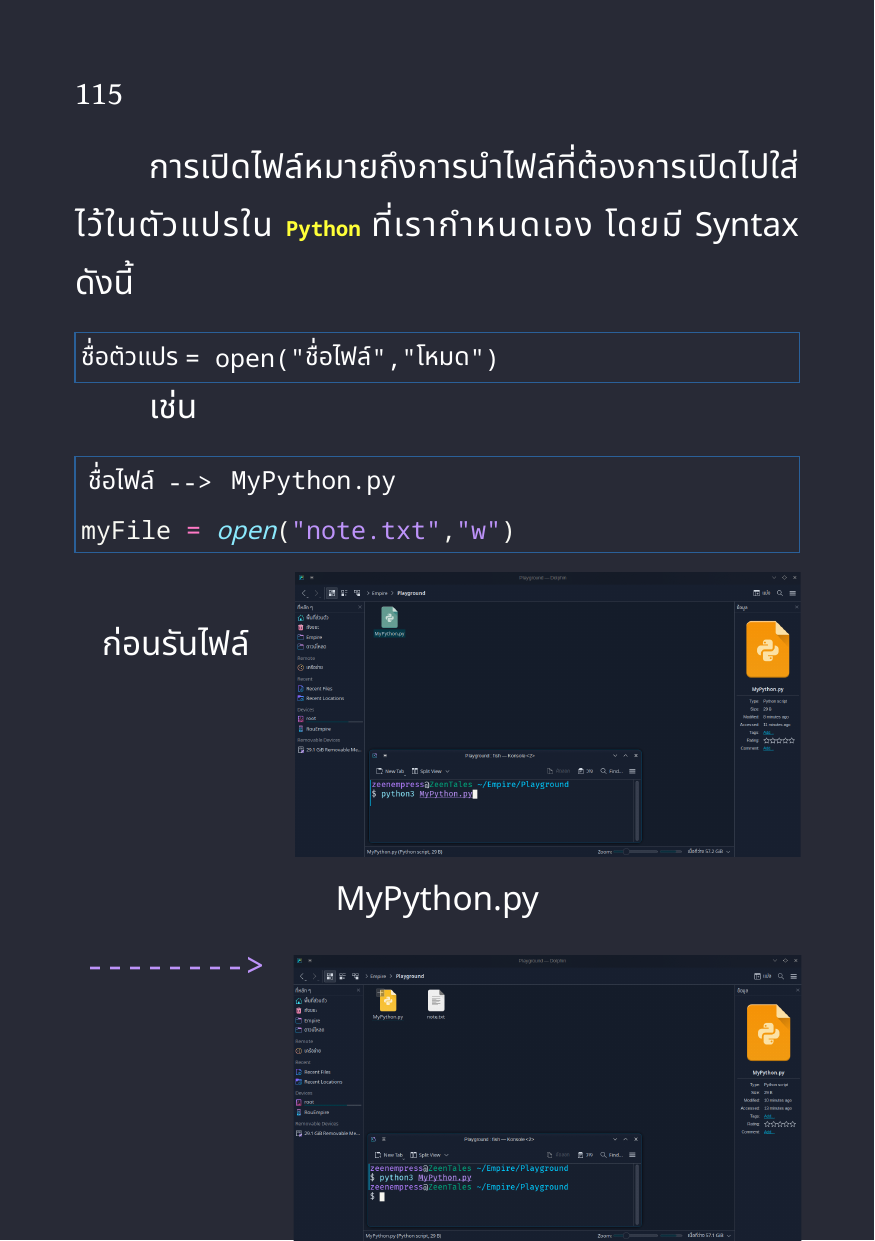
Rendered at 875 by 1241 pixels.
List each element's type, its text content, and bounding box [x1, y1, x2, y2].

text การเปิดไฟล์หมายถึงการนำไฟล์ที่ต้องการเปิดไปใส่ไว้ในตัวแปรใน Python ที่เรากำหนดเอง โดยมี Syntax ดังนี้ [75, 143, 799, 310]
table_cell myFile = open("note.txt","w") [76, 507, 799, 552]
text เช่น [75, 383, 799, 434]
picture [293, 955, 802, 1241]
table_header MyPython.py [225, 457, 799, 507]
table_header ชื่อไฟล์ --> [76, 457, 225, 507]
text --------> [75, 942, 799, 987]
text MyPython.py [75, 692, 799, 920]
table_header ชื่อตัวแปร = open("ชื่อไฟล์","โหมด") [76, 333, 799, 382]
text ก่อนรันไฟล์ [75, 620, 295, 670]
picture [295, 572, 801, 857]
